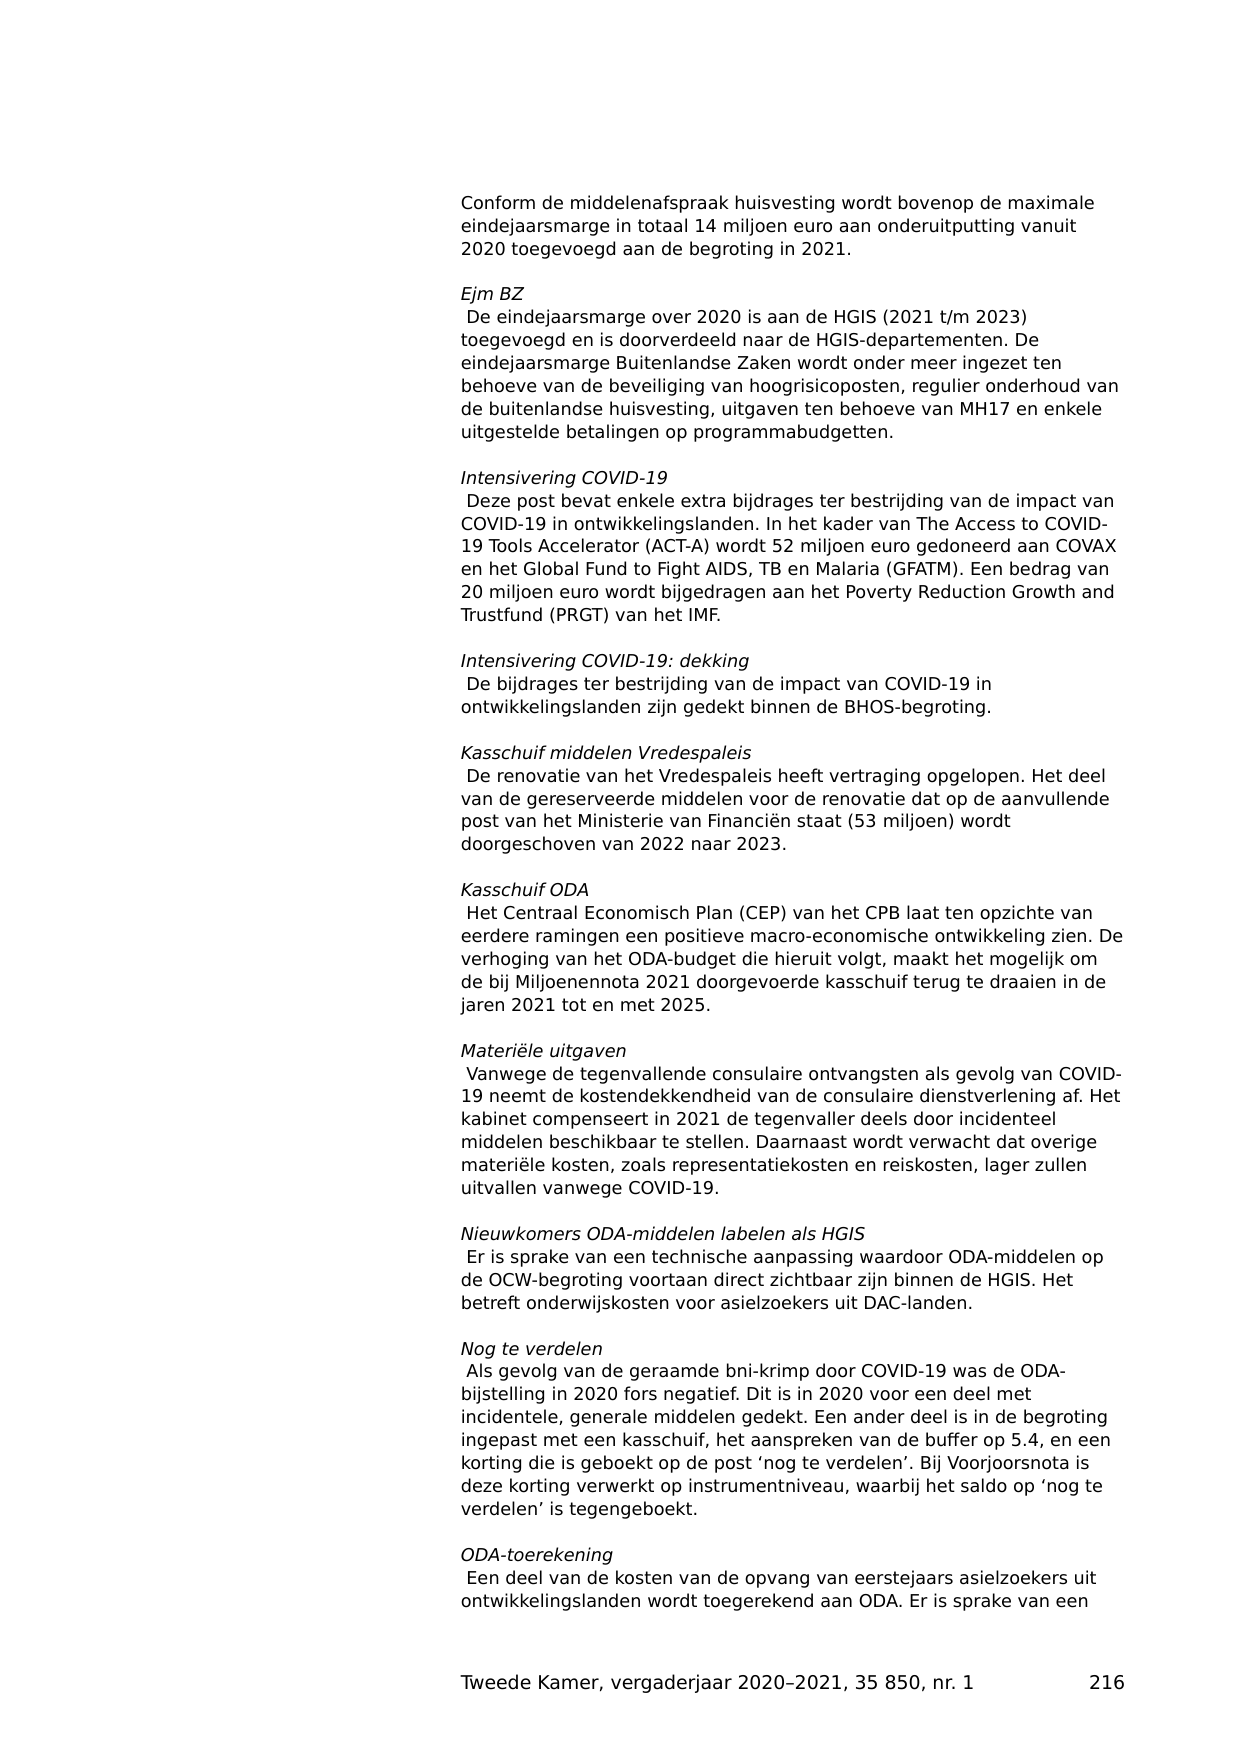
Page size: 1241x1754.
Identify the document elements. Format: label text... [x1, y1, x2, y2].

text Materiële uitgaven Vanwege de tegenvallende consulaire ontvangsten als gevolg van COVID-19 neemt de kostendekkendheid van de consulaire dienstverlening af. Het kabinet compenseert in 2021 de tegenvaller deels door incidenteel middelen beschikbaar te stellen. Daarnaast wordt verwacht dat overige materiële kosten, zoals representatiekosten en reiskosten, lager zullen uitvallen vanwege COVID-19. [461, 1039, 1125, 1199]
text Intensivering COVID-19 Deze post bevat enkele extra bijdrages ter bestrijding van de impact van COVID-19 in ontwikkelingslanden. In het kader van The Access to COVID-19 Tools Accelerator (ACT-A) wordt 52 miljoen euro gedoneerd aan COVAX en het Global Fund to Fight AIDS, TB en Malaria (GFATM). Een bedrag van 20 miljoen euro wordt bijgedragen aan het Poverty Reduction Growth and Trustfund (PRGT) van het IMF. [461, 466, 1125, 626]
text Intensivering COVID-19: dekking De bijdrages ter bestrijding van de impact van COVID-19 in ontwikkelingslanden zijn gedekt binnen de BHOS-begroting. [461, 649, 1125, 718]
text ODA-toerekening Een deel van de kosten van de opvang van eerstejaars asielzoekers uit ontwikkelingslanden wordt toegerekend aan ODA. Er is sprake van een [461, 1543, 1125, 1612]
text Nieuwkomers ODA-middelen labelen als HGIS Er is sprake van een technische aanpassing waardoor ODA-middelen op de OCW-begroting voortaan direct zichtbaar zijn binnen de HGIS. Het betreft onderwijskosten voor asielzoekers uit DAC-landen. [461, 1222, 1125, 1314]
text Nog te verdelen Als gevolg van de geraamde bni-krimp door COVID-19 was de ODA-bijstelling in 2020 fors negatief. Dit is in 2020 voor een deel met incidentele, generale middelen gedekt. Een ander deel is in de begroting ingepast met een kasschuif, het aanspreken van de buffer op 5.4, en een korting die is geboekt op de post ‘nog te verdelen’. Bij Voorjoorsnota is deze korting verwerkt op instrumentniveau, waarbij het saldo op ‘nog te verdelen’ is tegengeboekt. [461, 1337, 1125, 1520]
text Kasschuif ODA Het Centraal Economisch Plan (CEP) van het CPB laat ten opzichte van eerdere ramingen een positieve macro-economische ontwikkeling zien. De verhoging van het ODA-budget die hieruit volgt, maakt het mogelijk om de bij Miljoenennota 2021 doorgevoerde kasschuif terug te draaien in de jaren 2021 tot en met 2025. [461, 878, 1125, 1016]
text Ejm BZ De eindejaarsmarge over 2020 is aan de HGIS (2021 t/m 2023) toegevoegd en is doorverdeeld naar de HGIS-departementen. De eindejaarsmarge Buitenlandse Zaken wordt onder meer ingezet ten behoeve van de beveiliging van hoogrisicoposten, regulier onderhoud van de buitenlandse huisvesting, uitgaven ten behoeve van MH17 en enkele uitgestelde betalingen op programmabudgetten. [461, 282, 1125, 443]
text Conform de middelenafspraak huisvesting wordt bovenop de maximale eindejaarsmarge in totaal 14 miljoen euro aan onderuitputting vanuit 2020 toegevoegd aan de begroting in 2021. [461, 191, 1125, 259]
text Kasschuif middelen Vredespaleis De renovatie van het Vredespaleis heeft vertraging opgelopen. Het deel van de gereserveerde middelen voor de renovatie dat op de aanvullende post van het Ministerie van Financiën staat (53 miljoen) wordt doorgeschoven van 2022 naar 2023. [461, 741, 1125, 855]
